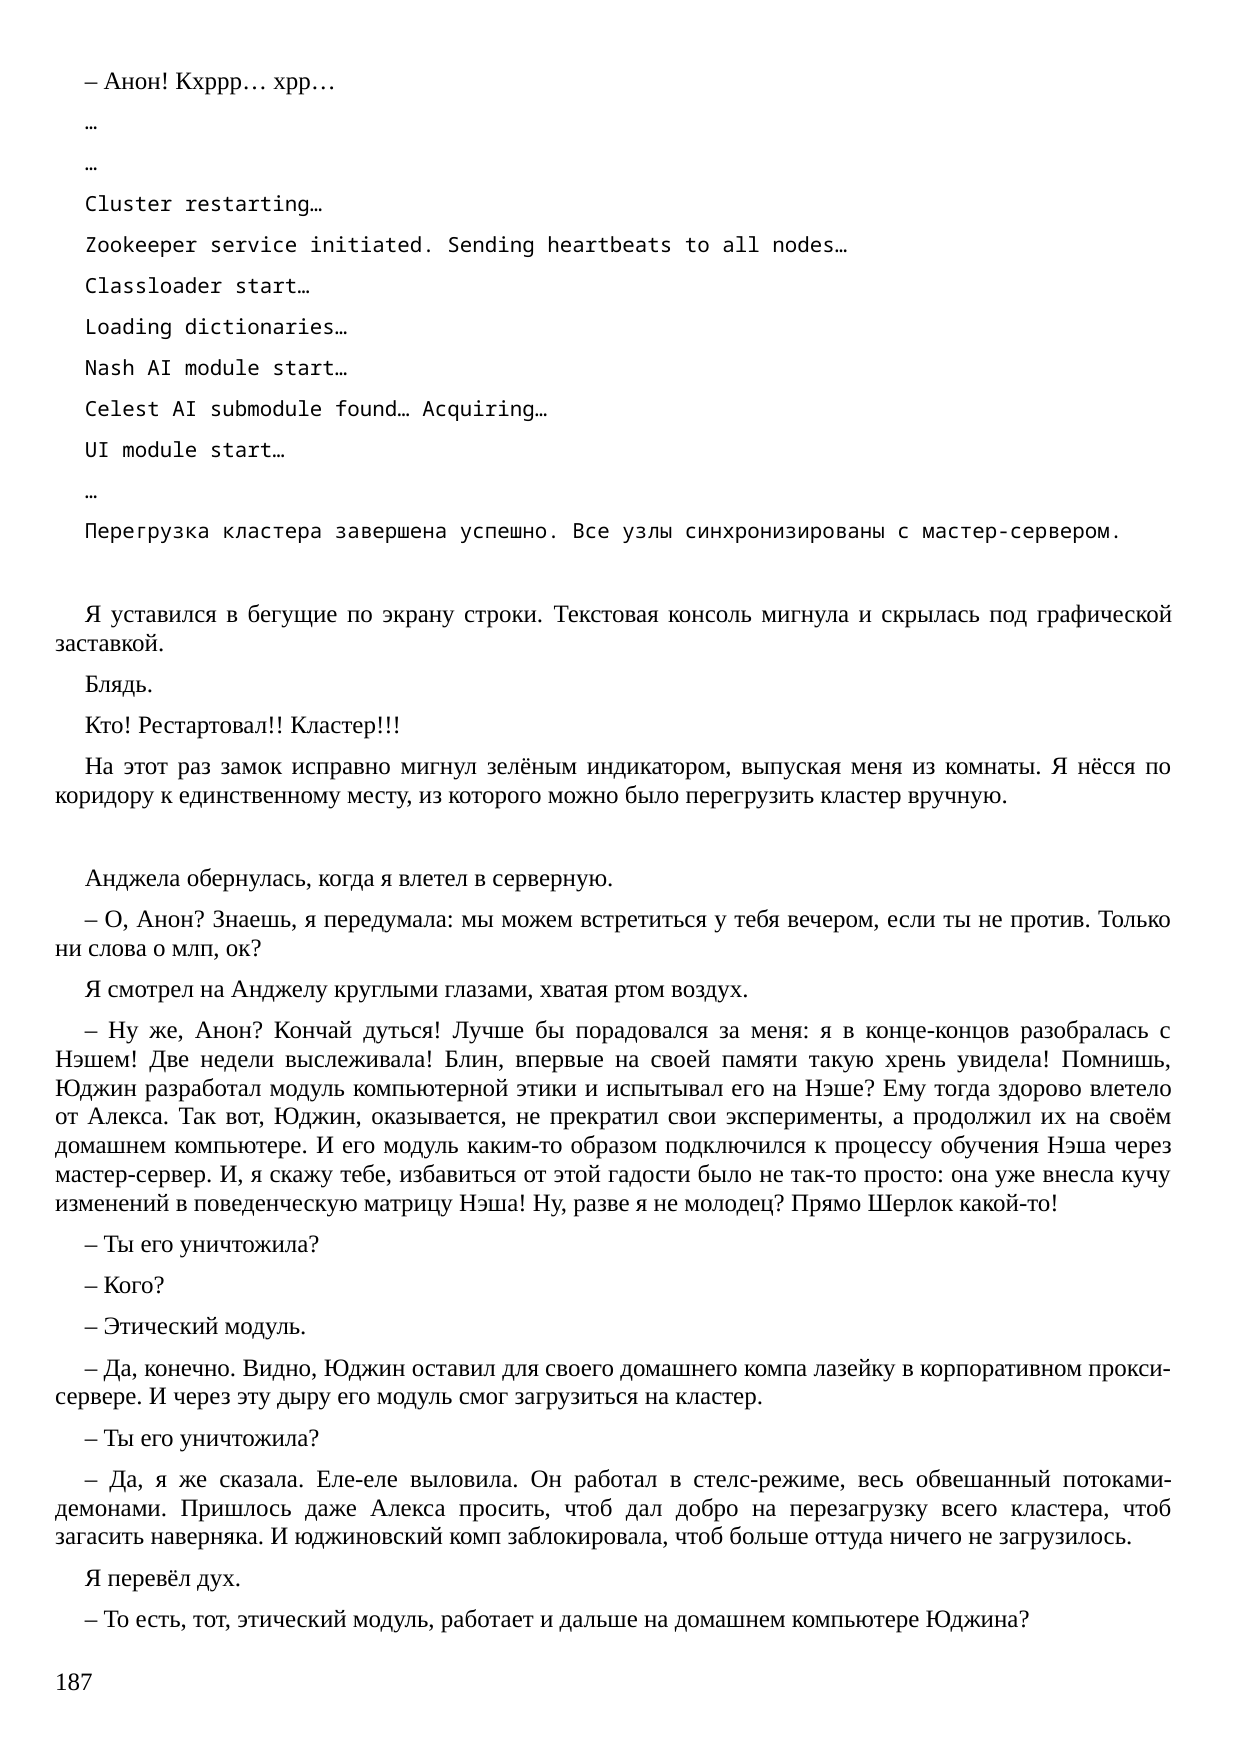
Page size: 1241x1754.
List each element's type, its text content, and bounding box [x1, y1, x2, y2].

text Блядь. [55, 669, 1173, 698]
text Я смотрел на Анджелу круглыми глазами, хватая ртом воздух. [55, 974, 1173, 1003]
text Я уставился в бегущие по экрану строки. Текстовая консоль мигнула и скрылась под графической заставкой. [55, 599, 1173, 656]
text Перегрузка кластера завершена успешно. Все узлы синхронизированы с мастер-сервером. [55, 517, 1173, 545]
text Я перевёл дух. [55, 1563, 1173, 1591]
text Classloader start… [55, 271, 1173, 299]
text – Ну же, Анон? Кончай дуться! Лучше бы порадовался за меня: я в конце-концов разобралась с Нэшем! Две недели выслеживала! Блин, впервые на своей памяти такую хрень увидела! Помнишь, Юджин разработал модуль компьютерной этики и испытывал его на Нэше? Ему тогда здорово влетело от Алекса. Так вот, Юджин, оказывается, не прекратил свои эксперименты, а продолжил их на своём домашнем компьютере. И его модуль каким-то образом подключился к процессу обучения Нэша через мастер-сервер. И, я скажу тебе, избавиться от этой гадости было не так-то просто: она уже внесла кучу изменений в поведенческую матрицу Нэша! Ну, разве я не молодец? Прямо Шерлок какой-то! [55, 1015, 1173, 1216]
text – Да, я же сказала. Еле-еле выловила. Он работал в стелс-режиме, весь обвешанный потоками-демонами. Пришлось даже Алекса просить, чтоб дал добро на перезагрузку всего кластера, чтоб загасить наверняка. И юджиновский комп заблокировала, чтоб больше оттуда ничего не загрузилось. [55, 1464, 1173, 1550]
text Zookeeper service initiated. Sending heartbeats to all nodes… [55, 230, 1173, 258]
text – Ты его уничтожила? [55, 1423, 1173, 1451]
text Celest AI submodule found… Acquiring… [55, 394, 1173, 422]
text – Да, конечно. Видно, Юджин оставил для своего домашнего компа лазейку в корпоративном прокси-сервере. И через эту дыру его модуль смог загрузиться на кластер. [55, 1353, 1173, 1410]
text Cluster restarting… [55, 189, 1173, 218]
text На этот раз замок исправно мигнул зелёным индикатором, выпуская меня из комнаты. Я нёсся по коридору к единственному месту, из которого можно было перегрузить кластер вручную. [55, 751, 1173, 809]
text – Кого? [55, 1270, 1173, 1299]
text … [55, 107, 1173, 136]
text … [55, 148, 1173, 177]
text UI module start… [55, 435, 1173, 463]
text Loading dictionaries… [55, 312, 1173, 340]
text – То есть, тот, этический модуль, работает и дальше на домашнем компьютере Юджина? [55, 1604, 1173, 1633]
text … [55, 476, 1173, 504]
text – Этический модуль. [55, 1311, 1173, 1340]
text – Ты его уничтожила? [55, 1229, 1173, 1258]
text – О, Анон? Знаешь, я передумала: мы можем встретиться у тебя вечером, если ты не против. Только ни слова о млп, ок? [55, 904, 1173, 961]
text Кто! Рестартовал!! Кластер!!! [55, 710, 1173, 739]
text – Анон! Кхррр… хрр… [55, 66, 1173, 95]
text Nash AI module start… [55, 353, 1173, 381]
text Анджела обернулась, когда я влетел в серверную. [55, 863, 1173, 891]
